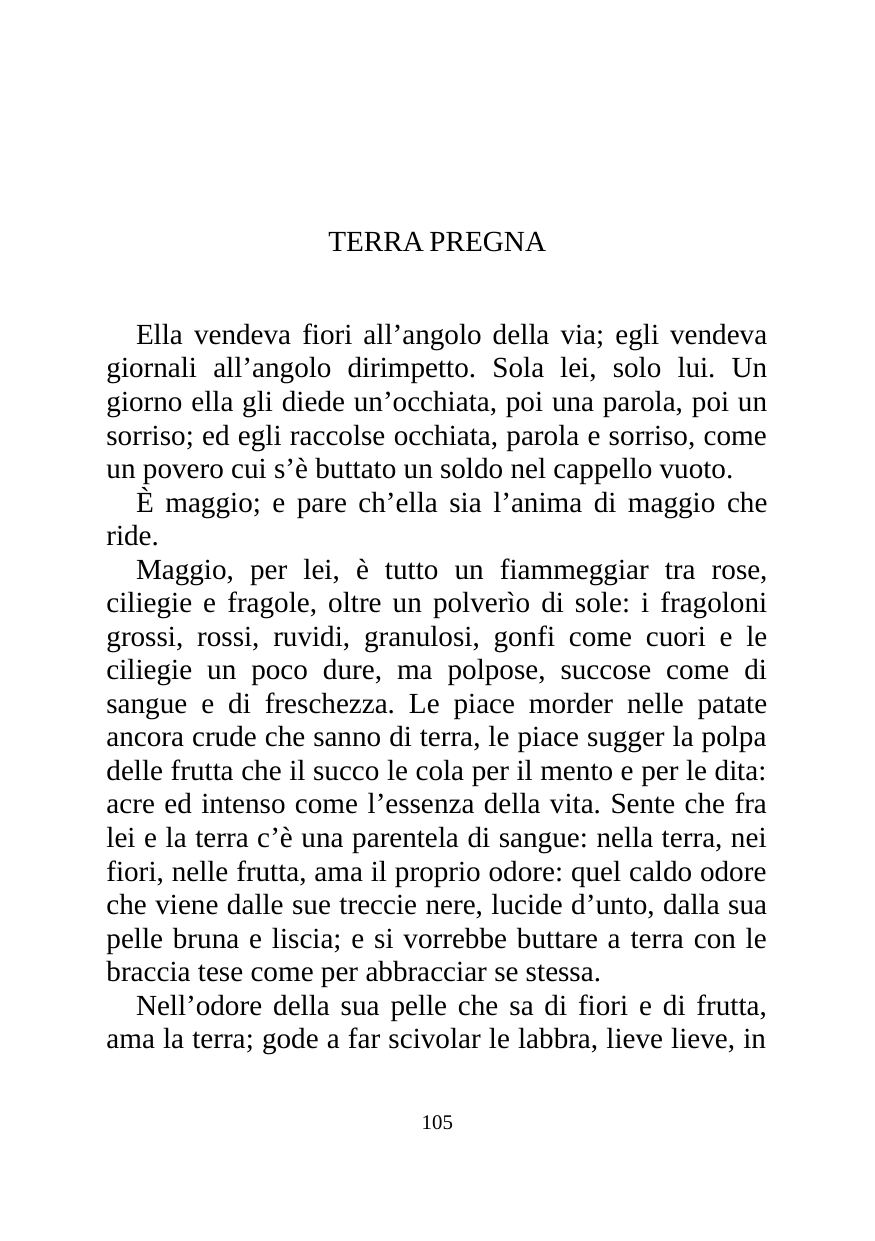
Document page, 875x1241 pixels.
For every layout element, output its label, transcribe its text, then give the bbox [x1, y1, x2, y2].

text È maggio; e pare ch’ella sia l’anima di maggio che ride. [106, 485, 768, 552]
text Nell’odore della sua pelle che sa di fiori e di frutta, ama la terra; gode a far scivolar le labbra, lieve lieve, in [106, 988, 768, 1055]
text Maggio, per lei, è tutto un fiammeggiar tra rose, ciliegie e fragole, oltre un polverìo di sole: i fragoloni grossi, rossi, ruvidi, granulosi, gonfi come cuori e le ciliegie un poco dure, ma polpose, succose come di sangue e di freschezza. Le piace morder nelle patate ancora crude che sanno di terra, le piace sugger la polpa delle frutta che il succo le cola per il mento e per le dita: acre ed intenso come l’essenza della vita. Sente che fra lei e la terra c’è una parentela di sangue: nella terra, nei fiori, nelle frutta, ama il proprio odore: quel caldo odore che viene dalle sue treccie nere, lucide d’unto, dalla sua pelle bruna e liscia; e si vorrebbe buttare a terra con le braccia tese come per abbracciar se stessa. [106, 552, 768, 988]
text Ella vendeva fiori all’angolo della via; egli vendeva giornali all’angolo dirimpetto. Sola lei, solo lui. Un giorno ella gli diede un’occhiata, poi una parola, poi un sorriso; ed egli raccolse occhiata, parola e sorriso, come un povero cui s’è buttato un soldo nel cappello vuoto. [106, 317, 768, 485]
text TERRA PREGNA [106, 224, 768, 258]
